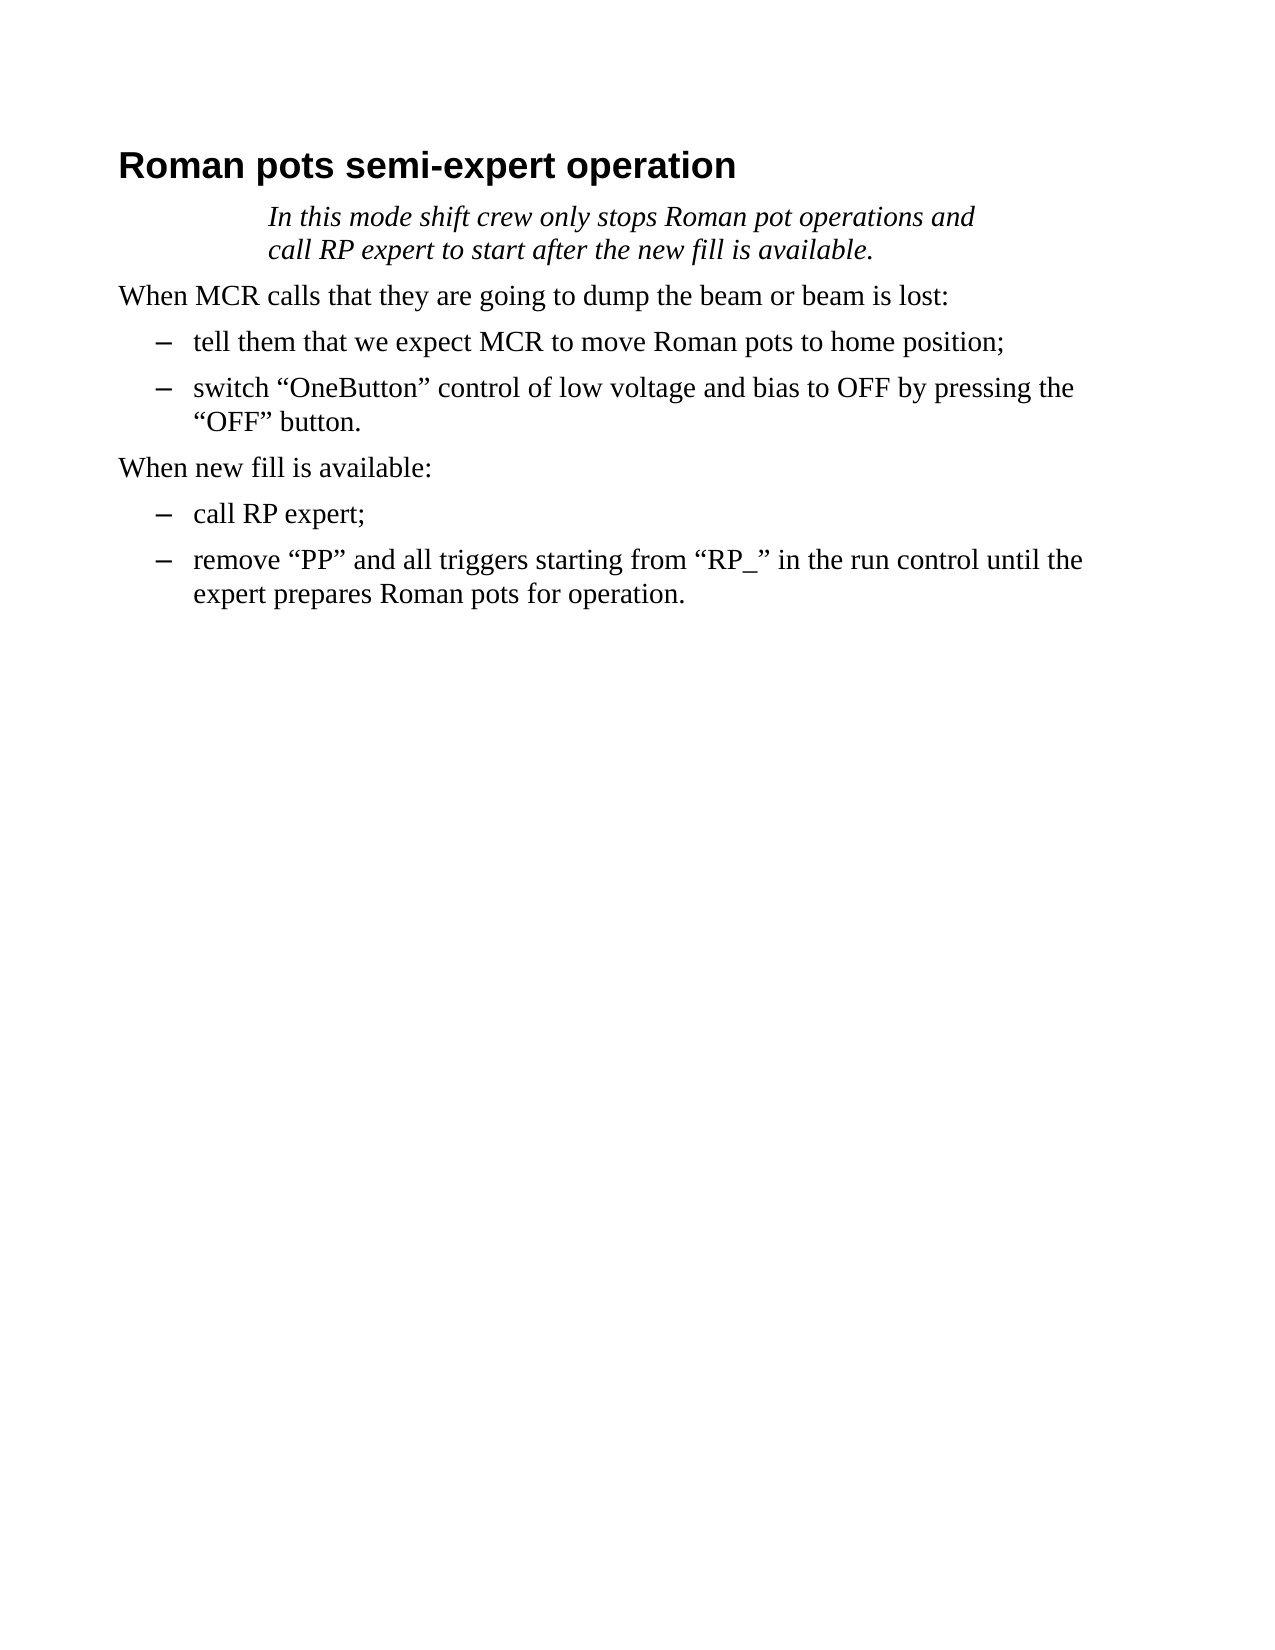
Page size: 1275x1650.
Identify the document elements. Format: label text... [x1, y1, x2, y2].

list call RP expert; [156, 496, 1157, 530]
subtitle Roman pots semi-expert operation [118, 143, 1157, 186]
list remove “PP” and all triggers starting from “RP_” in the run control until the expert prepares Roman pots for operation. [156, 542, 1157, 609]
text When new fill is available: [118, 450, 1157, 484]
text In this mode shift crew only stops Roman pot operations and call RP expert to start after the new fill is available. [268, 199, 1016, 266]
text When MCR calls that they are going to dump the beam or beam is lost: [118, 278, 1157, 312]
list tell them that we expect MCR to move Roman pots to home position; [156, 324, 1157, 358]
list switch “OneButton” control of low voltage and bias to OFF by pressing the “OFF” button. [156, 371, 1157, 438]
